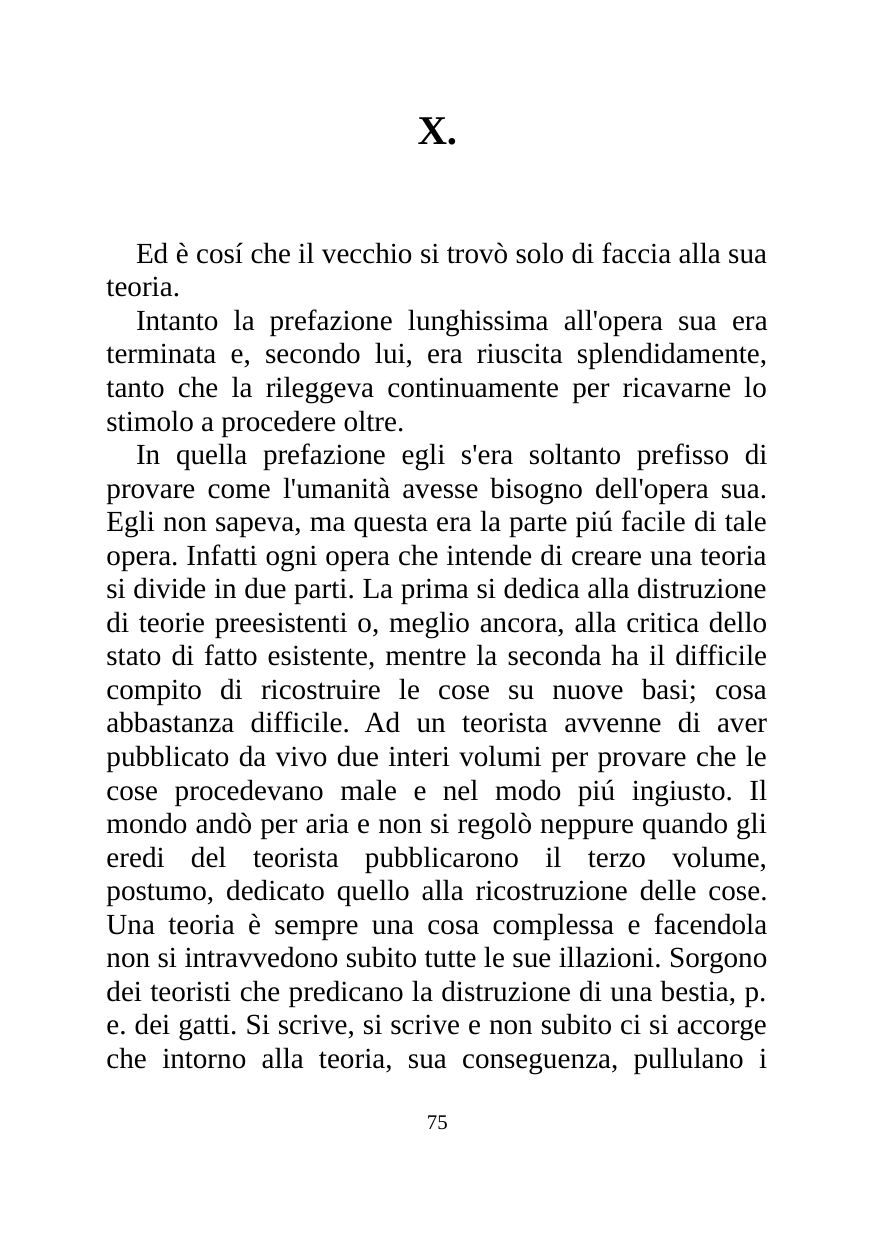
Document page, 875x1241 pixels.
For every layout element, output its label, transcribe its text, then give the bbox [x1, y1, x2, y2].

text In quella prefazione egli s'era soltanto prefisso di provare come l'umanità avesse bisogno dell'opera sua. Egli non sapeva, ma questa era la parte piú facile di tale opera. Infatti ogni opera che intende di creare una teoria si divide in due parti. La prima si dedica alla distruzione di teorie preesistenti o, meglio ancora, alla critica dello stato di fatto esistente, mentre la seconda ha il difficile compito di ricostruire le cose su nuove basi; cosa abbastanza difficile. Ad un teorista avvenne di aver pubblicato da vivo due interi volumi per provare che le cose procedevano male e nel modo piú ingiusto. Il mondo andò per aria e non si regolò neppure quando gli eredi del teorista pubblicarono il terzo volume, postumo, dedicato quello alla ricostruzione delle cose. Una teoria è sempre una cosa complessa e facendola non si intravvedono subito tutte le sue illazioni. Sorgono dei teoristi che predicano la distruzione di una bestia, p. e. dei gatti. Si scrive, si scrive e non subito ci si accorge che intorno alla teoria, sua conseguenza, pullulano i [106, 437, 768, 1074]
subtitle X. [106, 106, 768, 153]
text Ed è cosí che il vecchio si trovò solo di faccia alla sua teoria. [106, 236, 768, 303]
text Intanto la prefazione lunghissima all'opera sua era terminata e, secondo lui, era riuscita splendidamente, tanto che la rileggeva continuamente per ricavarne lo stimolo a procedere oltre. [106, 303, 768, 437]
